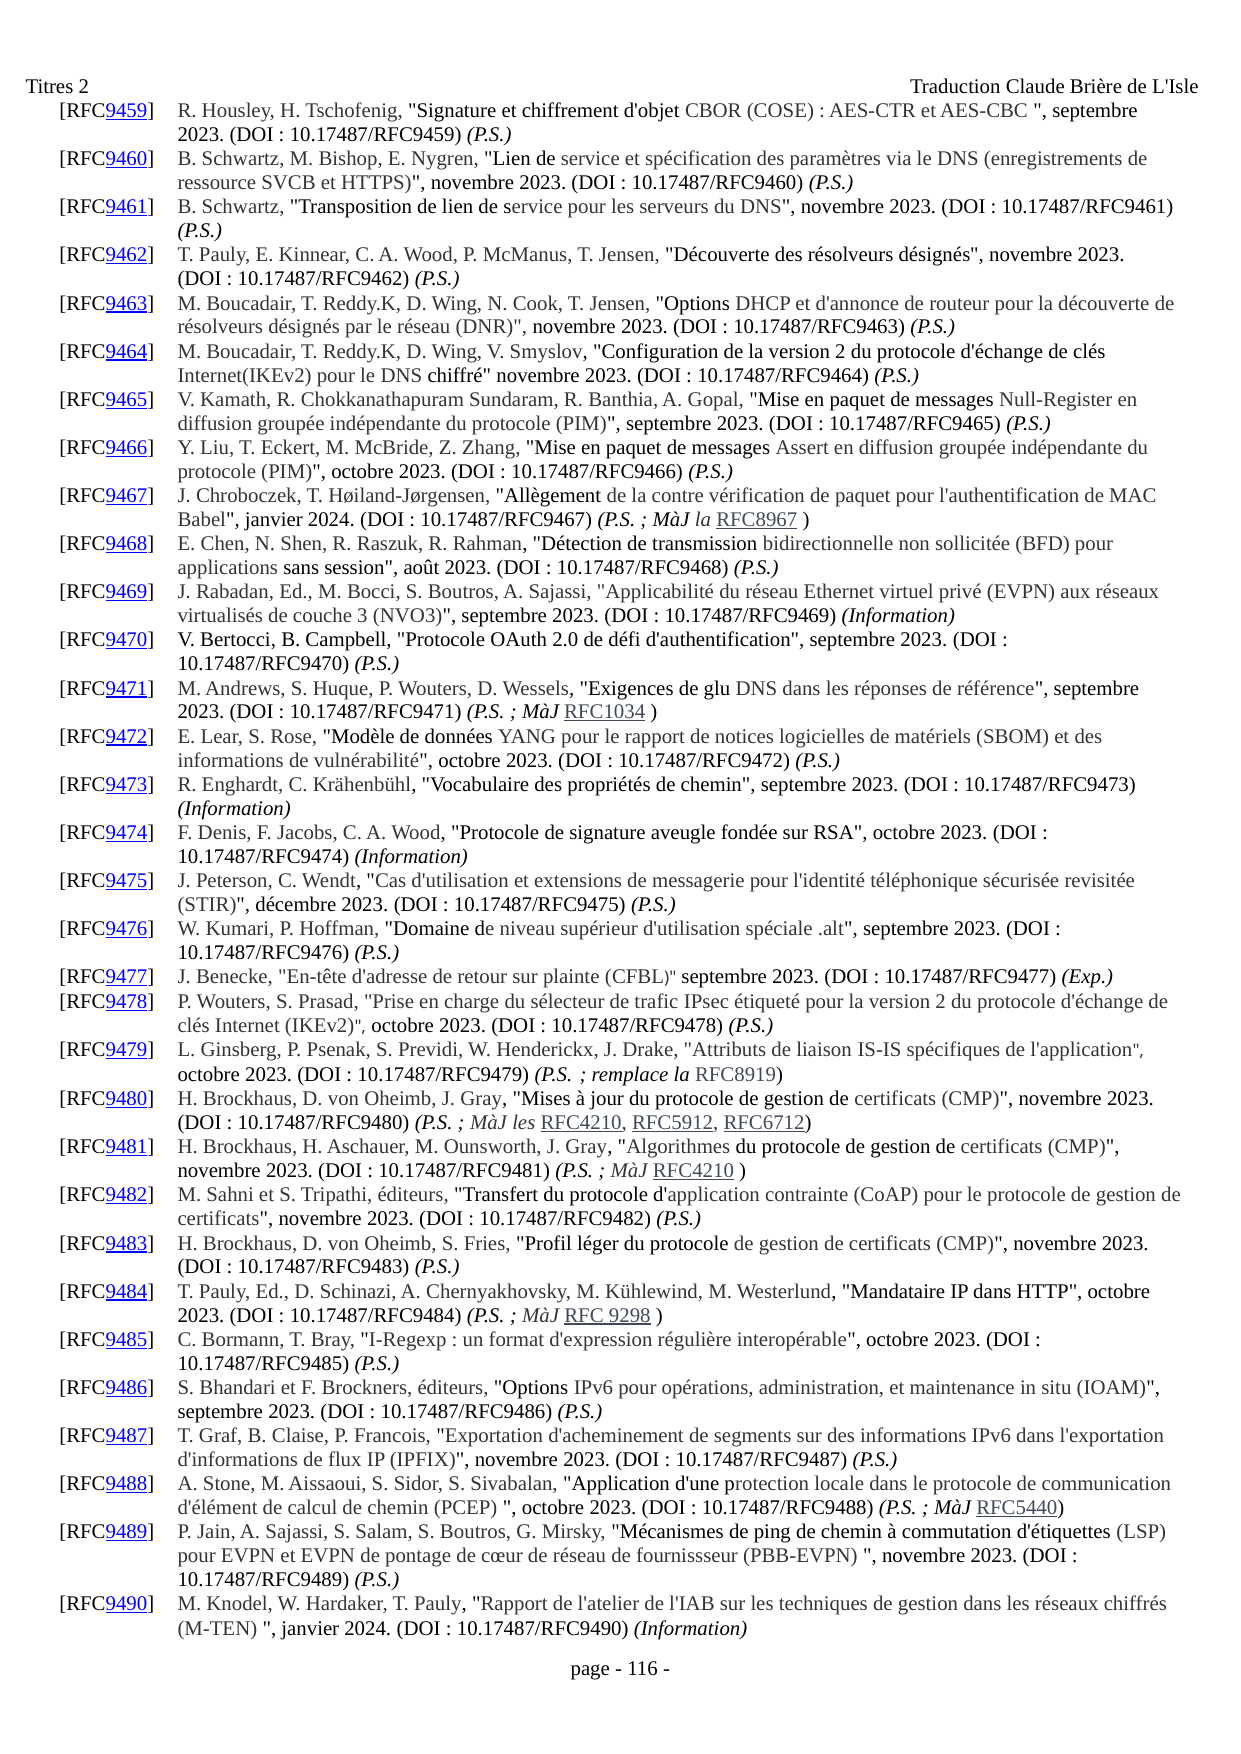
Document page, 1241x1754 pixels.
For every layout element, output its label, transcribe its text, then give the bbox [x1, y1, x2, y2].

text [RFC9484] T. Pauly, Ed., D. Schinazi, A. Chernyakhovsky, M. Kühlewind, M. Westerlund, "Mandataire IP dans HTTP", octobre 2023. (DOI : 10.17487/RFC9484) (P.S. ; MàJ RFC 9298 ) [59, 1278, 1181, 1327]
text [RFC9477] J. Benecke, "En-tête d'adresse de retour sur plainte (CFBL)" septembre 2023. (DOI : 10.17487/RFC9477) (Exp.) [59, 964, 1181, 989]
text [RFC9461] B. Schwartz, "Transposition de lien de service pour les serveurs du DNS", novembre 2023. (DOI : 10.17487/RFC9461) (P.S.) [59, 194, 1181, 242]
text [RFC9462] T. Pauly, E. Kinnear, C. A. Wood, P. McManus, T. Jensen, "Découverte des résolveurs désignés", novembre 2023. (DOI : 10.17487/RFC9462) (P.S.) [59, 242, 1181, 290]
text [RFC9478] P. Wouters, S. Prasad, "Prise en charge du sélecteur de trafic IPsec étiqueté pour la version 2 du protocole d'échange de clés Internet (IKEv2)", octobre 2023. (DOI : 10.17487/RFC9478) (P.S.) [59, 989, 1181, 1037]
text [RFC9480] H. Brockhaus, D. von Oheimb, J. Gray, "Mises à jour du protocole de gestion de certificats (CMP)", novembre 2023. (DOI : 10.17487/RFC9480) (P.S. ; MàJ les RFC4210, RFC5912, RFC6712) [59, 1086, 1181, 1134]
text [RFC9471] M. Andrews, S. Huque, P. Wouters, D. Wessels, "Exigences de glu DNS dans les réponses de référence", septembre 2023. (DOI : 10.17487/RFC9471) (P.S. ; MàJ RFC1034 ) [59, 675, 1181, 723]
text [RFC9460] B. Schwartz, M. Bishop, E. Nygren, "Lien de service et spécification des paramètres via le DNS (enregistrements de ressource SVCB et HTTPS)", novembre 2023. (DOI : 10.17487/RFC9460) (P.S.) [59, 146, 1181, 194]
text [RFC9483] H. Brockhaus, D. von Oheimb, S. Fries, "Profil léger du protocole de gestion de certificats (CMP)", novembre 2023. (DOI : 10.17487/RFC9483) (P.S.) [59, 1230, 1181, 1278]
text [RFC9479] L. Ginsberg, P. Psenak, S. Previdi, W. Henderickx, J. Drake, "Attributs de liaison IS-IS spécifiques de l'application", octobre 2023. (DOI : 10.17487/RFC9479) (P.S. ; remplace la RFC8919) [59, 1037, 1181, 1086]
text [RFC9474] F. Denis, F. Jacobs, C. A. Wood, "Protocole de signature aveugle fondée sur RSA", octobre 2023. (DOI : 10.17487/RFC9474) (Information) [59, 820, 1181, 868]
text [RFC9490] M. Knodel, W. Hardaker, T. Pauly, "Rapport de l'atelier de l'IAB sur les techniques de gestion dans les réseaux chiffrés (M-TEN) ", janvier 2024. (DOI : 10.17487/RFC9490) (Information) [59, 1591, 1181, 1639]
text [RFC9481] H. Brockhaus, H. Aschauer, M. Ounsworth, J. Gray, "Algorithmes du protocole de gestion de certificats (CMP)", novembre 2023. (DOI : 10.17487/RFC9481) (P.S. ; MàJ RFC4210 ) [59, 1134, 1181, 1182]
text [RFC9468] E. Chen, N. Shen, R. Raszuk, R. Rahman, "Détection de transmission bidirectionnelle non sollicitée (BFD) pour applications sans session", août 2023. (DOI : 10.17487/RFC9468) (P.S.) [59, 531, 1181, 579]
text [RFC9467] J. Chroboczek, T. Høiland-Jørgensen, "Allègement de la contre vérification de paquet pour l'authentification de MAC Babel", janvier 2024. (DOI : 10.17487/RFC9467) (P.S. ; MàJ la RFC8967 ) [59, 483, 1181, 531]
text [RFC9489] P. Jain, A. Sajassi, S. Salam, S. Boutros, G. Mirsky, "Mécanismes de ping de chemin à commutation d'étiquettes (LSP) pour EVPN et EVPN de pontage de cœur de réseau de fournissseur (PBB-EVPN) ", novembre 2023. (DOI : 10.17487/RFC9489) (P.S.) [59, 1519, 1181, 1591]
text [RFC9469] J. Rabadan, Ed., M. Bocci, S. Boutros, A. Sajassi, "Applicabilité du réseau Ethernet virtuel privé (EVPN) aux réseaux virtualisés de couche 3 (NVO3)", septembre 2023. (DOI : 10.17487/RFC9469) (Information) [59, 579, 1181, 627]
text [RFC9463] M. Boucadair, T. Reddy.K, D. Wing, N. Cook, T. Jensen, "Options DHCP et d'annonce de routeur pour la découverte de résolveurs désignés par le réseau (DNR)", novembre 2023. (DOI : 10.17487/RFC9463) (P.S.) [59, 290, 1181, 338]
text [RFC9466] Y. Liu, T. Eckert, M. McBride, Z. Zhang, "Mise en paquet de messages Assert en diffusion groupée indépendante du protocole (PIM)", octobre 2023. (DOI : 10.17487/RFC9466) (P.S.) [59, 435, 1181, 483]
text [RFC9476] W. Kumari, P. Hoffman, "Domaine de niveau supérieur d'utilisation spéciale .alt", septembre 2023. (DOI : 10.17487/RFC9476) (P.S.) [59, 916, 1181, 964]
text [RFC9475] J. Peterson, C. Wendt, "Cas d'utilisation et extensions de messagerie pour l'identité téléphonique sécurisée revisitée (STIR)", décembre 2023. (DOI : 10.17487/RFC9475) (P.S.) [59, 868, 1181, 916]
text [RFC9487] T. Graf, B. Claise, P. Francois, "Exportation d'acheminement de segments sur des informations IPv6 dans l'exportation d'informations de flux IP (IPFIX)", novembre 2023. (DOI : 10.17487/RFC9487) (P.S.) [59, 1423, 1181, 1471]
text [RFC9486] S. Bhandari et F. Brockners, éditeurs, "Options IPv6 pour opérations, administration, et maintenance in situ (IOAM)", septembre 2023. (DOI : 10.17487/RFC9486) (P.S.) [59, 1375, 1181, 1423]
text [RFC9485] C. Bormann, T. Bray, "I-Regexp : un format d'expression régulière interopérable", octobre 2023. (DOI : 10.17487/RFC9485) (P.S.) [59, 1327, 1181, 1375]
text [RFC9459] R. Housley, H. Tschofenig, "Signature et chiffrement d'objet CBOR (COSE) : AES-CTR et AES-CBC ", septembre 2023. (DOI : 10.17487/RFC9459) (P.S.) [59, 98, 1181, 146]
text [RFC9465] V. Kamath, R. Chokkanathapuram Sundaram, R. Banthia, A. Gopal, "Mise en paquet de messages Null-Register en diffusion groupée indépendante du protocole (PIM)", septembre 2023. (DOI : 10.17487/RFC9465) (P.S.) [59, 387, 1181, 435]
text [RFC9482] M. Sahni et S. Tripathi, éditeurs, "Transfert du protocole d'application contrainte (CoAP) pour le protocole de gestion de certificats", novembre 2023. (DOI : 10.17487/RFC9482) (P.S.) [59, 1182, 1181, 1230]
text [RFC9464] M. Boucadair, T. Reddy.K, D. Wing, V. Smyslov, "Configuration de la version 2 du protocole d'échange de clés Internet(IKEv2) pour le DNS chiffré" novembre 2023. (DOI : 10.17487/RFC9464) (P.S.) [59, 338, 1181, 387]
text [RFC9470] V. Bertocci, B. Campbell, "Protocole OAuth 2.0 de défi d'authentification", septembre 2023. (DOI : 10.17487/RFC9470) (P.S.) [59, 627, 1181, 675]
text [RFC9472] E. Lear, S. Rose, "Modèle de données YANG pour le rapport de notices logicielles de matériels (SBOM) et des informations de vulnérabilité", octobre 2023. (DOI : 10.17487/RFC9472) (P.S.) [59, 723, 1181, 772]
text [RFC9488] A. Stone, M. Aissaoui, S. Sidor, S. Sivabalan, "Application d'une protection locale dans le protocole de communication d'élément de calcul de chemin (PCEP) ", octobre 2023. (DOI : 10.17487/RFC9488) (P.S. ; MàJ RFC5440) [59, 1471, 1181, 1519]
text [RFC9473] R. Enghardt, C. Krähenbühl, "Vocabulaire des propriétés de chemin", septembre 2023. (DOI : 10.17487/RFC9473) (Information) [59, 772, 1181, 820]
